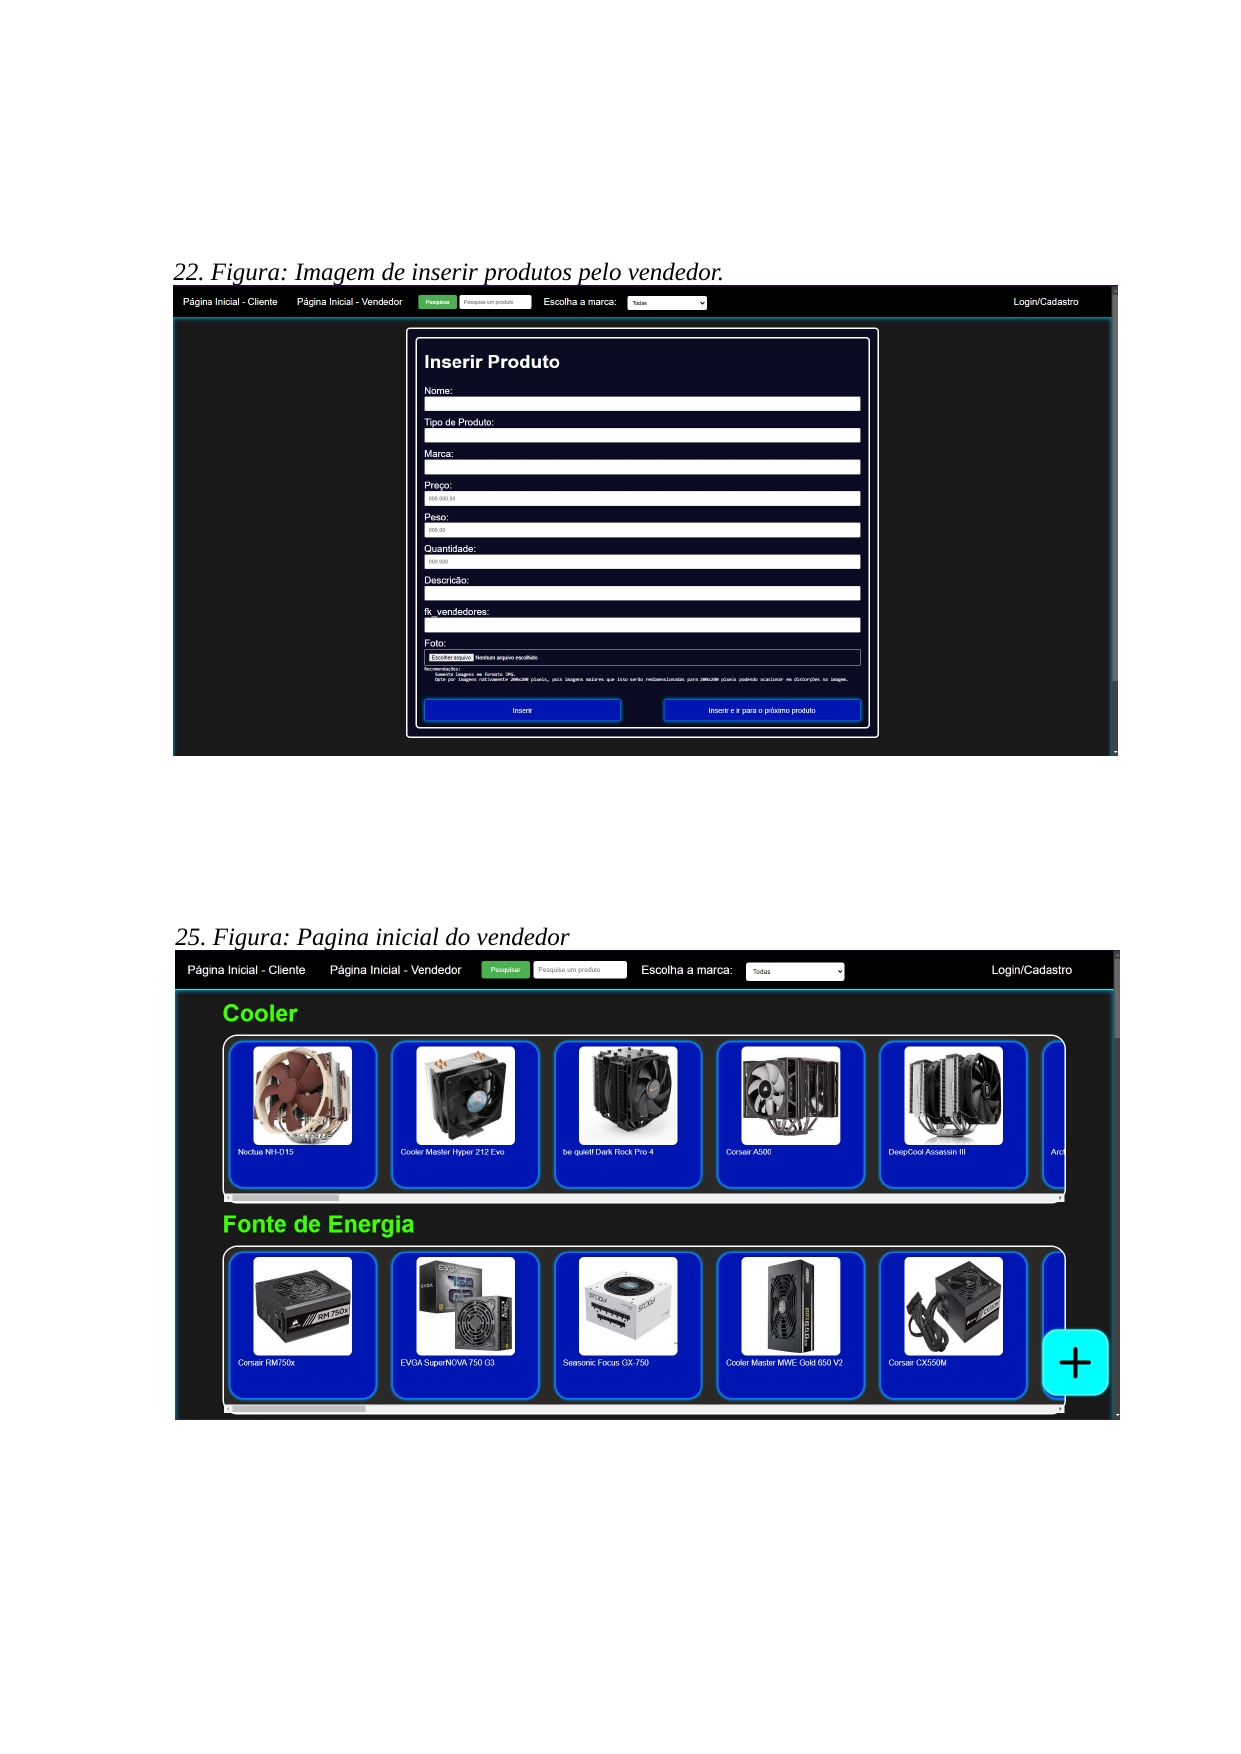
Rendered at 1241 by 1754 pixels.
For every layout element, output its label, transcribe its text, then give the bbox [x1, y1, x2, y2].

text 25. Figura: Pagina inicial do vendedor [175, 922, 1120, 950]
picture [175, 950, 1120, 1420]
picture [173, 285, 1118, 756]
text 22. Figura: Imagem de inserir produtos pelo vendedor. [173, 257, 1118, 285]
